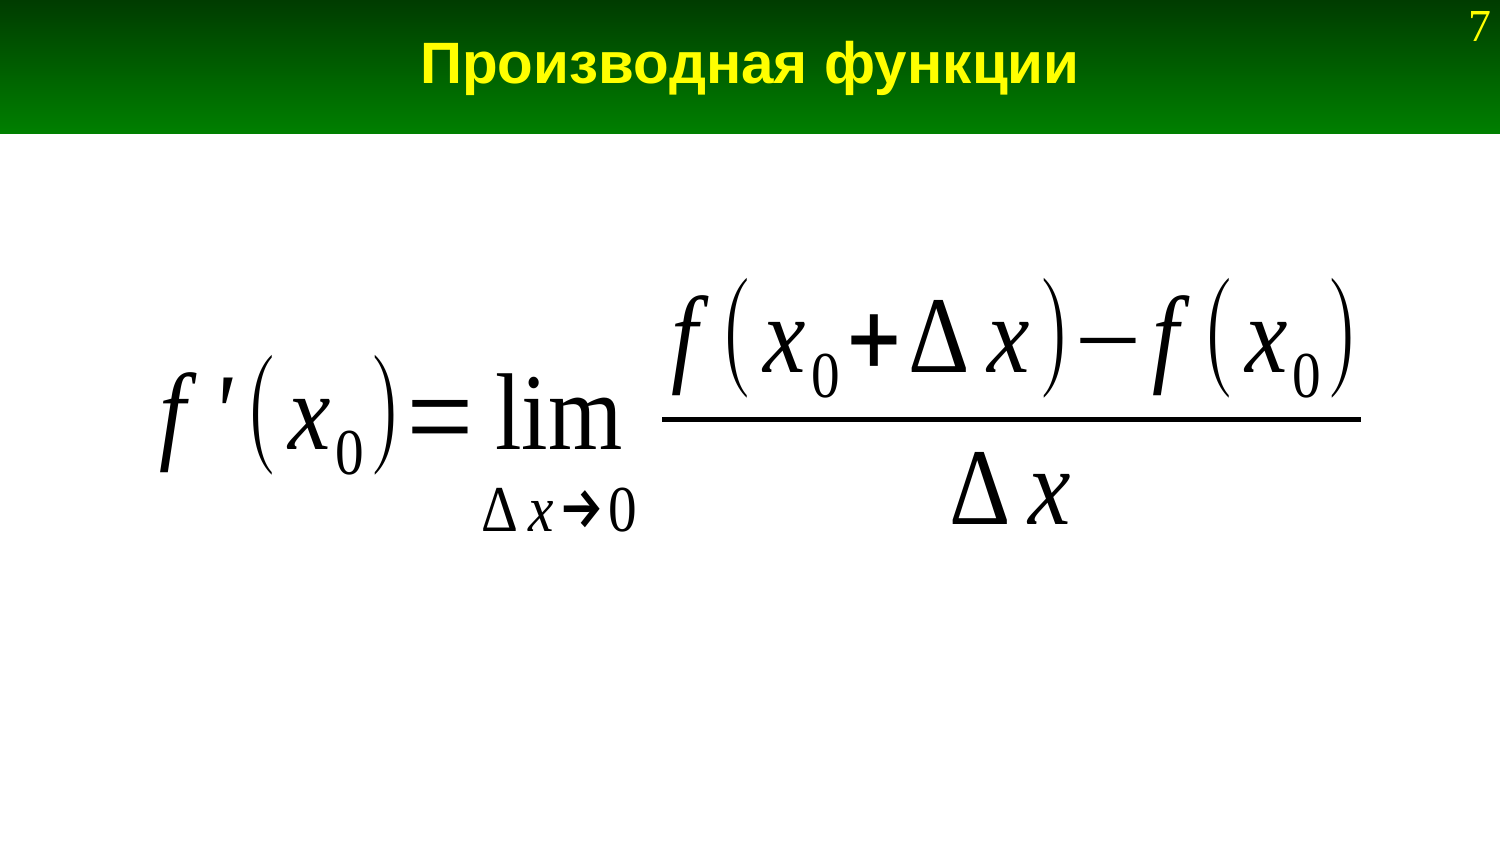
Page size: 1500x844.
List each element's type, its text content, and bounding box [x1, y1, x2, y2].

chart [115, 271, 1406, 549]
title Производная функции [112, 0, 1388, 121]
